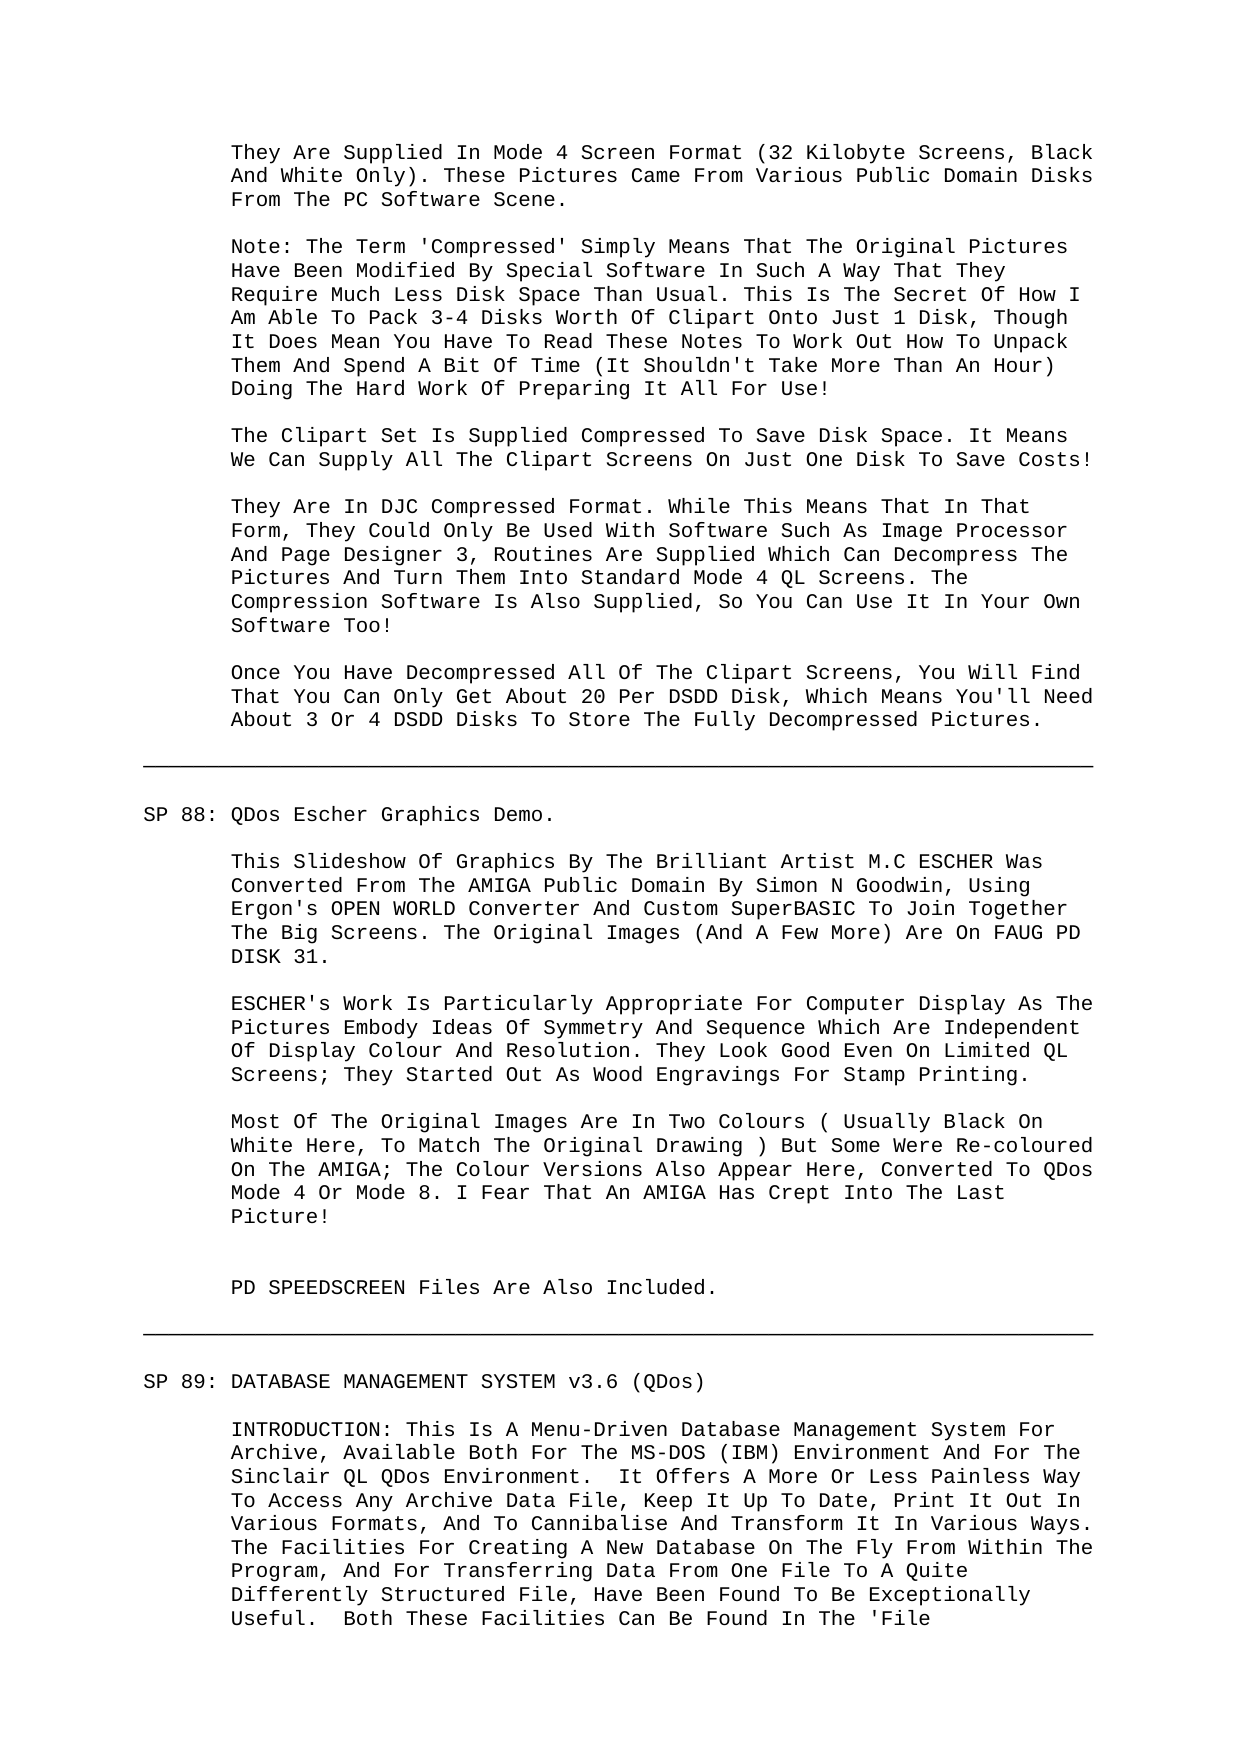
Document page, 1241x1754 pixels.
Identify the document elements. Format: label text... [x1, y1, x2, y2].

text Differently Structured File, Have Been Found To Be Exceptionally [118, 1584, 1122, 1608]
text Compression Software Is Also Supplied, So You Can Use It In Your Own [118, 591, 1122, 615]
text They Are Supplied In Mode 4 Screen Format (32 Kilobyte Screens, Black [118, 142, 1122, 165]
text That You Can Only Get About 20 Per DSDD Disk, Which Means You'll Need [118, 686, 1122, 709]
text Ergon's OPEN WORLD Converter And Custom SuperBASIC To Join Together [118, 898, 1122, 922]
text Note: The Term 'Compressed' Simply Means That The Original Pictures [118, 236, 1122, 260]
text ──────────────────────────────────────────────────────────────────────────── [118, 1324, 1122, 1348]
text Require Much Less Disk Space Than Usual. This Is The Secret Of How I [118, 284, 1122, 307]
text Program, And For Transferring Data From One File To A Quite [118, 1561, 1122, 1584]
text Picture! [118, 1206, 1122, 1229]
text ──────────────────────────────────────────────────────────────────────────── [118, 757, 1122, 780]
text Pictures Embody Ideas Of Symmetry And Sequence Which Are Independent [118, 1017, 1122, 1040]
text The Clipart Set Is Supplied Compressed To Save Disk Space. It Means [118, 426, 1122, 449]
text Software Too! [118, 615, 1122, 638]
text They Are In DJC Compressed Format. While This Means That In That [118, 496, 1122, 520]
text About 3 Or 4 DSDD Disks To Store The Fully Decompressed Pictures. [118, 709, 1122, 733]
text DISK 31. [118, 946, 1122, 969]
text On The AMIGA; The Colour Versions Also Appear Here, Converted To QDos [118, 1158, 1122, 1182]
text Have Been Modified By Special Software In Such A Way That They [118, 260, 1122, 284]
text SP 89: DATABASE MANAGEMENT SYSTEM v3.6 (QDos) [118, 1371, 1122, 1395]
text Most Of The Original Images Are In Two Colours ( Usually Black On [118, 1111, 1122, 1135]
text Doing The Hard Work Of Preparing It All For Use! [118, 378, 1122, 402]
text This Slideshow Of Graphics By The Brilliant Artist M.C ESCHER Was [118, 851, 1122, 875]
text And Page Designer 3, Routines Are Supplied Which Can Decompress The [118, 544, 1122, 567]
text Them And Spend A Bit Of Time (It Shouldn't Take More Than An Hour) [118, 354, 1122, 378]
text To Access Any Archive Data File, Keep It Up To Date, Print It Out In [118, 1489, 1122, 1513]
text Useful. Both These Facilities Can Be Found In The 'File [118, 1608, 1122, 1631]
text Once You Have Decompressed All Of The Clipart Screens, You Will Find [118, 662, 1122, 686]
text Pictures And Turn Them Into Standard Mode 4 QL Screens. The [118, 567, 1122, 591]
text And White Only). These Pictures Came From Various Public Domain Disks [118, 165, 1122, 189]
text The Big Screens. The Original Images (And A Few More) Are On FAUG PD [118, 922, 1122, 946]
text Of Display Colour And Resolution. They Look Good Even On Limited QL [118, 1040, 1122, 1064]
text We Can Supply All The Clipart Screens On Just One Disk To Save Costs! [118, 449, 1122, 473]
text SP 88: QDos Escher Graphics Demo. [118, 804, 1122, 827]
text Mode 4 Or Mode 8. I Fear That An AMIGA Has Crept Into The Last [118, 1182, 1122, 1206]
text White Here, To Match The Original Drawing ) But Some Were Re-coloured [118, 1135, 1122, 1158]
text Am Able To Pack 3-4 Disks Worth Of Clipart Onto Just 1 Disk, Though [118, 307, 1122, 331]
text Form, They Could Only Be Used With Software Such As Image Processor [118, 520, 1122, 544]
text From The PC Software Scene. [118, 189, 1122, 213]
text INTRODUCTION: This Is A Menu-Driven Database Management System For [118, 1419, 1122, 1442]
text Archive, Available Both For The MS-DOS (IBM) Environment And For The [118, 1442, 1122, 1466]
text It Does Mean You Have To Read These Notes To Work Out How To Unpack [118, 331, 1122, 354]
text Sinclair QL QDos Environment. It Offers A More Or Less Painless Way [118, 1466, 1122, 1489]
text Various Formats, And To Cannibalise And Transform It In Various Ways. [118, 1513, 1122, 1537]
text Converted From The AMIGA Public Domain By Simon N Goodwin, Using [118, 875, 1122, 898]
text Screens; They Started Out As Wood Engravings For Stamp Printing. [118, 1064, 1122, 1088]
text The Facilities For Creating A New Database On The Fly From Within The [118, 1537, 1122, 1561]
text ESCHER's Work Is Particularly Appropriate For Computer Display As The [118, 993, 1122, 1017]
text PD SPEEDSCREEN Files Are Also Included. [118, 1277, 1122, 1300]
